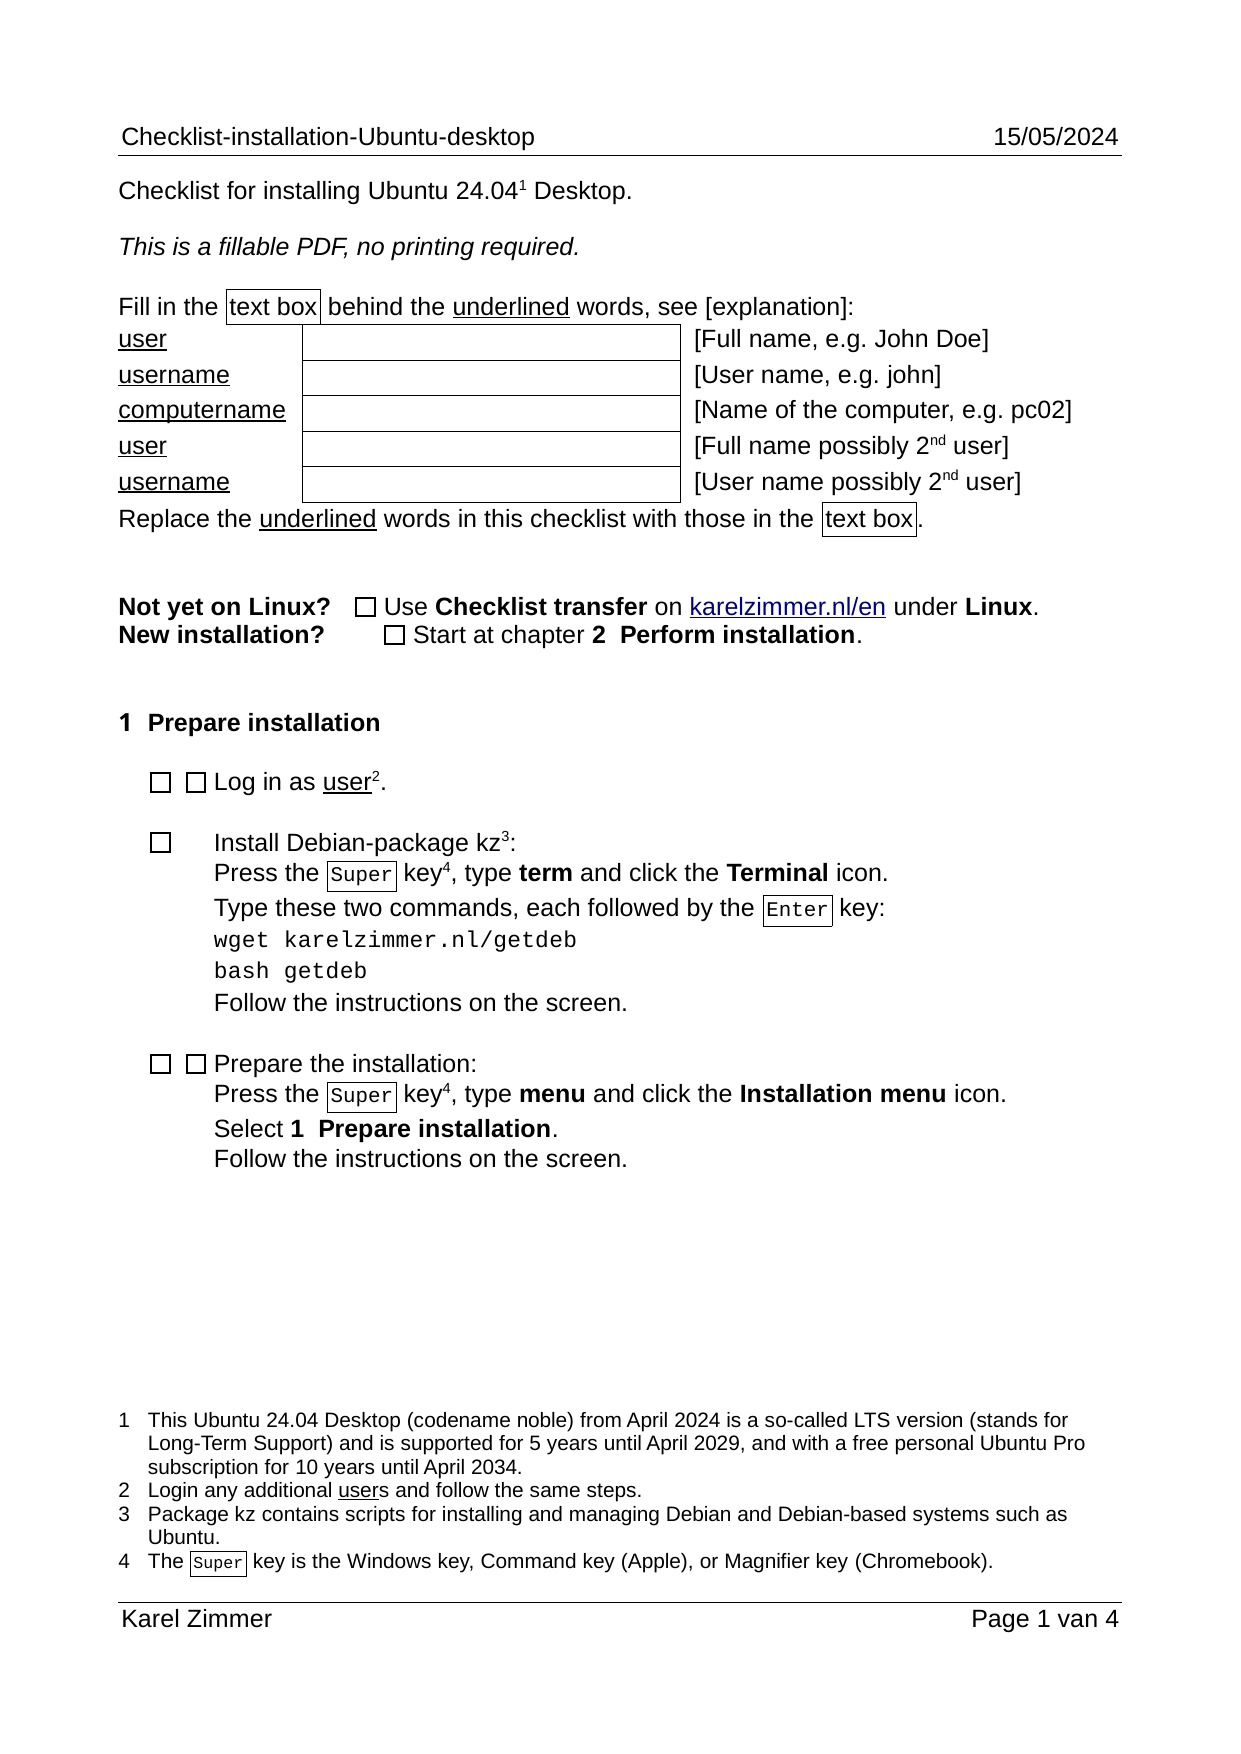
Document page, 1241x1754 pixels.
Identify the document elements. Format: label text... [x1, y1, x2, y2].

text Fill in the [118, 289, 226, 324]
table_cell [142, 828, 177, 858]
table_cell bash getdeb [213, 958, 1122, 988]
text New installation? Start at chapter 2 Perform installation. [118, 621, 1122, 649]
text . [917, 502, 1122, 537]
text COMPUTERNAme [118, 395, 302, 431]
table_cell [118, 928, 142, 958]
text [Full name, e.g. John Doe] [681, 324, 1122, 360]
text [Name of the computer, e.g. pc02] [681, 395, 1122, 431]
text USERName [118, 466, 302, 502]
table_cell [142, 798, 177, 828]
text USER [118, 431, 302, 466]
table_header [142, 767, 177, 797]
text text box [823, 503, 916, 536]
text [User name, e.g. john] [681, 360, 1122, 395]
table_cell [118, 828, 142, 858]
table_cell [118, 1144, 142, 1174]
table_cell [142, 858, 177, 893]
table_cell Install Debian-package kz: [213, 828, 1122, 858]
table_header [177, 767, 213, 797]
table_cell Prepare the installation: [213, 1049, 1122, 1079]
table_cell [118, 988, 142, 1018]
table_cell [142, 1019, 177, 1049]
table_cell [118, 1019, 142, 1049]
text text box [227, 290, 320, 324]
list Prepare installation [118, 705, 1122, 739]
table_cell Press the Super key4, type menu and click the Installation menu icon. [213, 1079, 1122, 1114]
table_cell [142, 1049, 177, 1079]
table_cell [213, 798, 1122, 828]
table_cell [177, 893, 213, 928]
table_cell [177, 858, 213, 893]
table_cell [213, 1019, 1122, 1049]
table_cell [118, 858, 142, 893]
table_cell [118, 893, 142, 928]
text USERname [118, 360, 302, 395]
text This is a fillable PDF, no printing required. [118, 233, 1122, 261]
table_cell [118, 1049, 142, 1079]
table_cell [142, 928, 177, 958]
text This Ubuntu 24.04 Desktop (codename noble) from April 2024 is a so-called LTS version (stands for Long-Term Support) and is supported for 5 years until April 2029, and with a free personal Ubuntu Pro subscription for 10 years until April 2034. [118, 1408, 1122, 1479]
table_cell [118, 958, 142, 988]
text user [118, 324, 302, 360]
text Checklist for installing Ubuntu 24.04 Desktop. [118, 177, 1122, 205]
table_cell Type these two commands, each followed by the Enter key: [213, 893, 1122, 928]
table_cell Follow the instructions on the screen. [213, 988, 1122, 1018]
text Replace the underlined words in this checklist with those in the [118, 502, 822, 537]
table_cell [142, 1114, 177, 1144]
table_header [118, 767, 142, 797]
table_cell Select 1 Prepare installation. [213, 1114, 1122, 1144]
table_cell [118, 798, 142, 828]
table_cell [142, 958, 177, 988]
table_cell [142, 893, 177, 928]
table_cell [177, 928, 213, 958]
table_cell [177, 1049, 213, 1079]
table_cell [177, 828, 213, 858]
table_header Log in as USER. [213, 767, 1122, 797]
table_cell [177, 958, 213, 988]
table_cell [177, 1144, 213, 1174]
table_cell [177, 1079, 213, 1114]
table_cell [118, 1079, 142, 1114]
table_cell Follow the instructions on the screen. [213, 1144, 1122, 1174]
text [User name possibly 2nd user] [681, 466, 1122, 502]
text [Full name possibly 2nd user] [681, 431, 1122, 466]
table_cell [177, 1019, 213, 1049]
table_cell [142, 1144, 177, 1174]
text behind the underlined words, see [explanation]: [321, 289, 1122, 324]
table_cell [142, 988, 177, 1018]
table_cell Press the Super key, type term and click the Terminal icon. [213, 858, 1122, 893]
table_cell [177, 988, 213, 1018]
table_cell wget karelzimmer.nl/getdeb [213, 928, 1122, 958]
table_cell [142, 1079, 177, 1114]
table_cell [177, 1114, 213, 1144]
table_cell [177, 798, 213, 828]
text Not yet on Linux? Use Checklist transfer on karelzimmer.nl/en under Linux. [118, 593, 1122, 621]
table_cell [118, 1114, 142, 1144]
